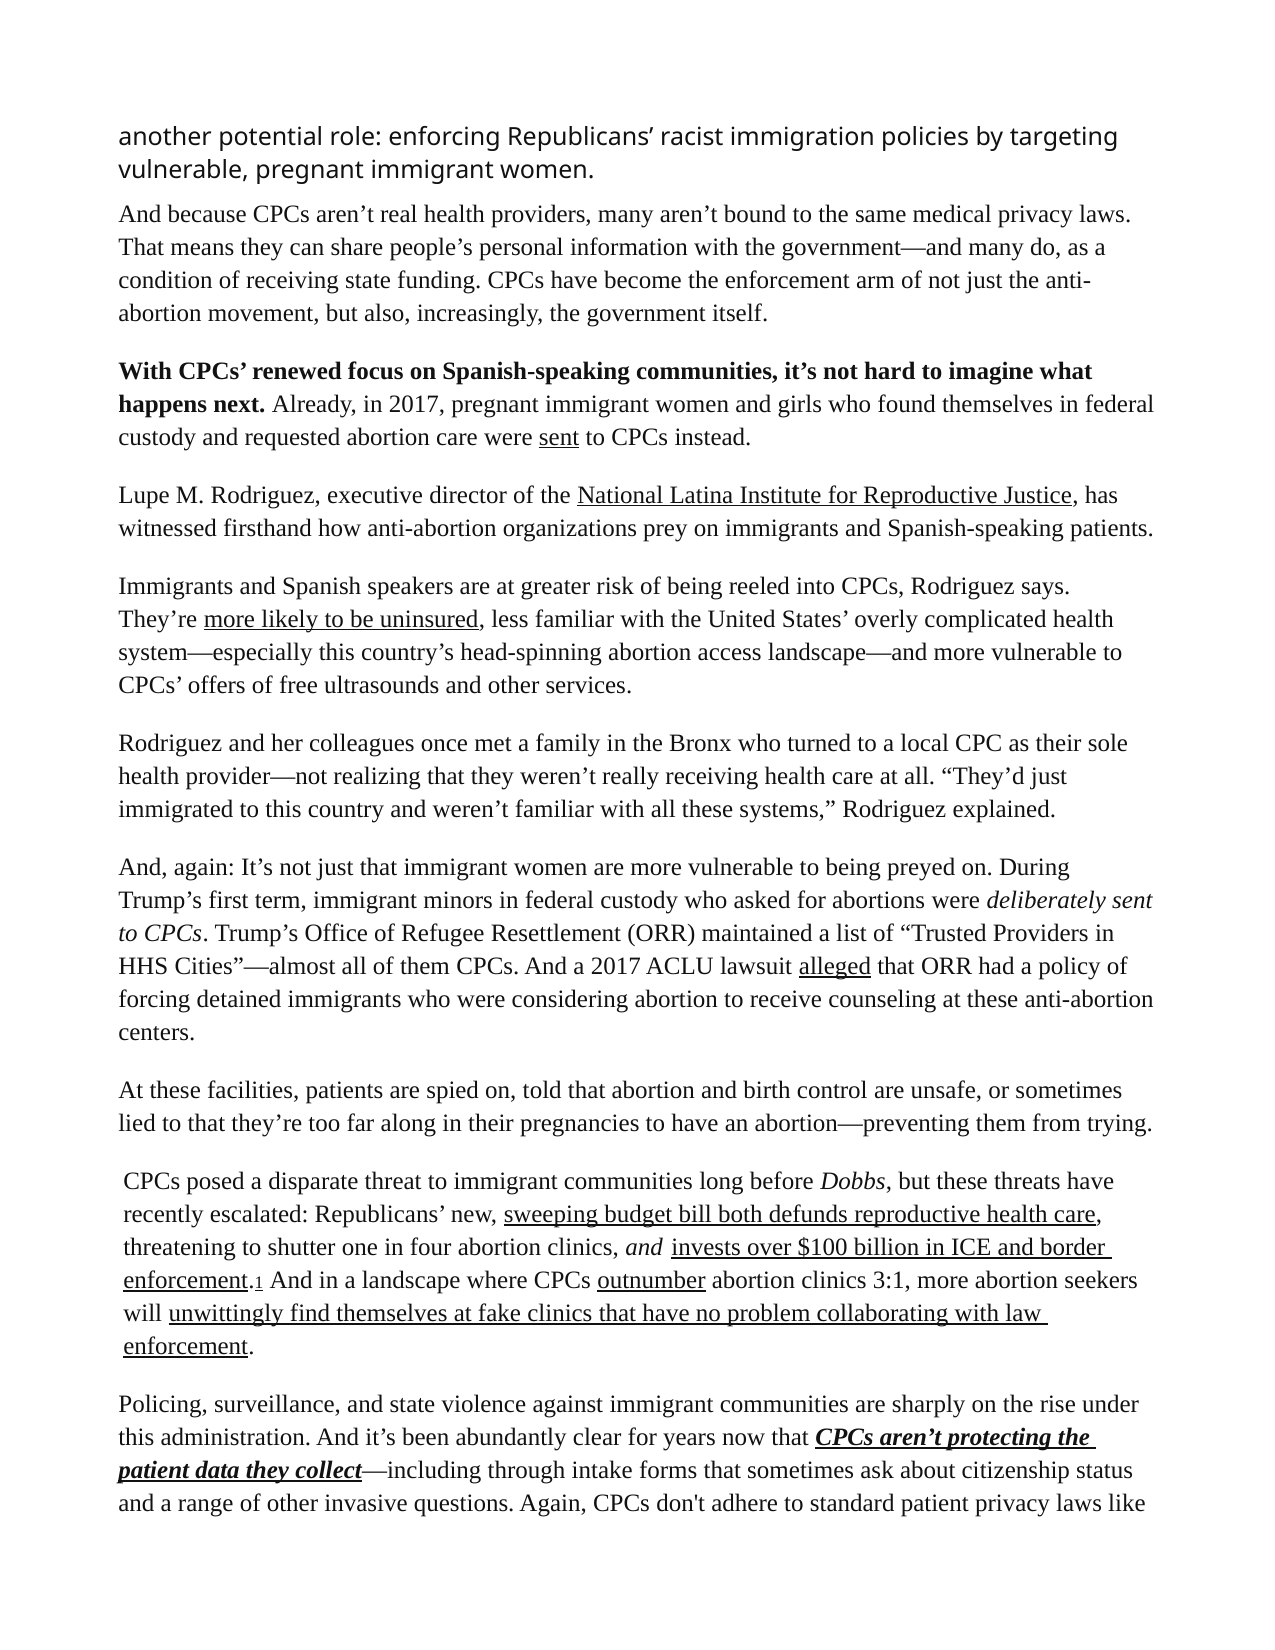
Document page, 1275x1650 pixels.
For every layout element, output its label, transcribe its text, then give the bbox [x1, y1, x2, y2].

text At these facilities, patients are spied on, told that abortion and birth control are unsafe, or sometimes lied to that they’re too far along in their pregnancies to have an abortion—preventing them from trying. [118, 1075, 1157, 1137]
text Immigrants and Spanish speakers are at greater risk of being reeled into CPCs, Rodriguez says. They’re more likely to be uninsured, less familiar with the United States’ overly complicated health system—especially this country’s head-spinning abortion access landscape—and more vulnerable to CPCs’ offers of free ultrasounds and other services. [118, 571, 1157, 699]
text Policing, surveillance, and state violence against immigrant communities are sharply on the rise under this administration. And it’s been abundantly clear for years now that CPCs aren’t protecting the patient data they collect—including through intake forms that sometimes ask about citizenship status and a range of other invasive questions. Again, CPCs don't adhere to standard patient privacy laws like [118, 1389, 1157, 1517]
text CPCs posed a disparate threat to immigrant communities long before Dobbs, but these threats have recently escalated: Republicans’ new, sweeping budget bill both defunds reproductive health care, threatening to shutter one in four abortion clinics, and invests over $100 billion in ICE and border enforcement.1 And in a landscape where CPCs outnumber abortion clinics 3:1, more abortion seekers will unwittingly find themselves at fake clinics that have no problem collaborating with law enforcement. [123, 1166, 1157, 1360]
text With CPCs’ renewed focus on Spanish-speaking communities, it’s not hard to imagine what happens next. Already, in 2017, pregnant immigrant women and girls who found themselves in federal custody and requested abortion care were sent to CPCs instead. [118, 356, 1157, 451]
text And because CPCs aren’t real health providers, many aren’t bound to the same medical privacy laws. That means they can share people’s personal information with the government—and many do, as a condition of receiving state funding. CPCs have become the enforcement arm of not just the anti-abortion movement, but also, increasingly, the government itself. [118, 199, 1157, 327]
text Rodriguez and her colleagues once met a family in the Bronx who turned to a local CPC as their sole health provider—not realizing that they weren’t really receiving health care at all. “They’d just immigrated to this country and weren’t familiar with all these systems,” Rodriguez explained. [118, 728, 1157, 823]
text another potential role: enforcing Republicans’ racist immigration policies by targeting vulnerable, pregnant immigrant women. [118, 118, 1157, 186]
text Lupe M. Rodriguez, executive director of the National Latina Institute for Reproductive Justice, has witnessed firsthand how anti-abortion organizations prey on immigrants and Spanish-speaking patients. [118, 480, 1157, 542]
text And, again: It’s not just that immigrant women are more vulnerable to being preyed on. During Trump’s first term, immigrant minors in federal custody who asked for abortions were deliberately sent to CPCs. Trump’s Office of Refugee Resettlement (ORR) maintained a list of “Trusted Providers in HHS Cities”—almost all of them CPCs. And a 2017 ACLU lawsuit alleged that ORR had a policy of forcing detained immigrants who were considering abortion to receive counseling at these anti-abortion centers. [118, 852, 1157, 1046]
